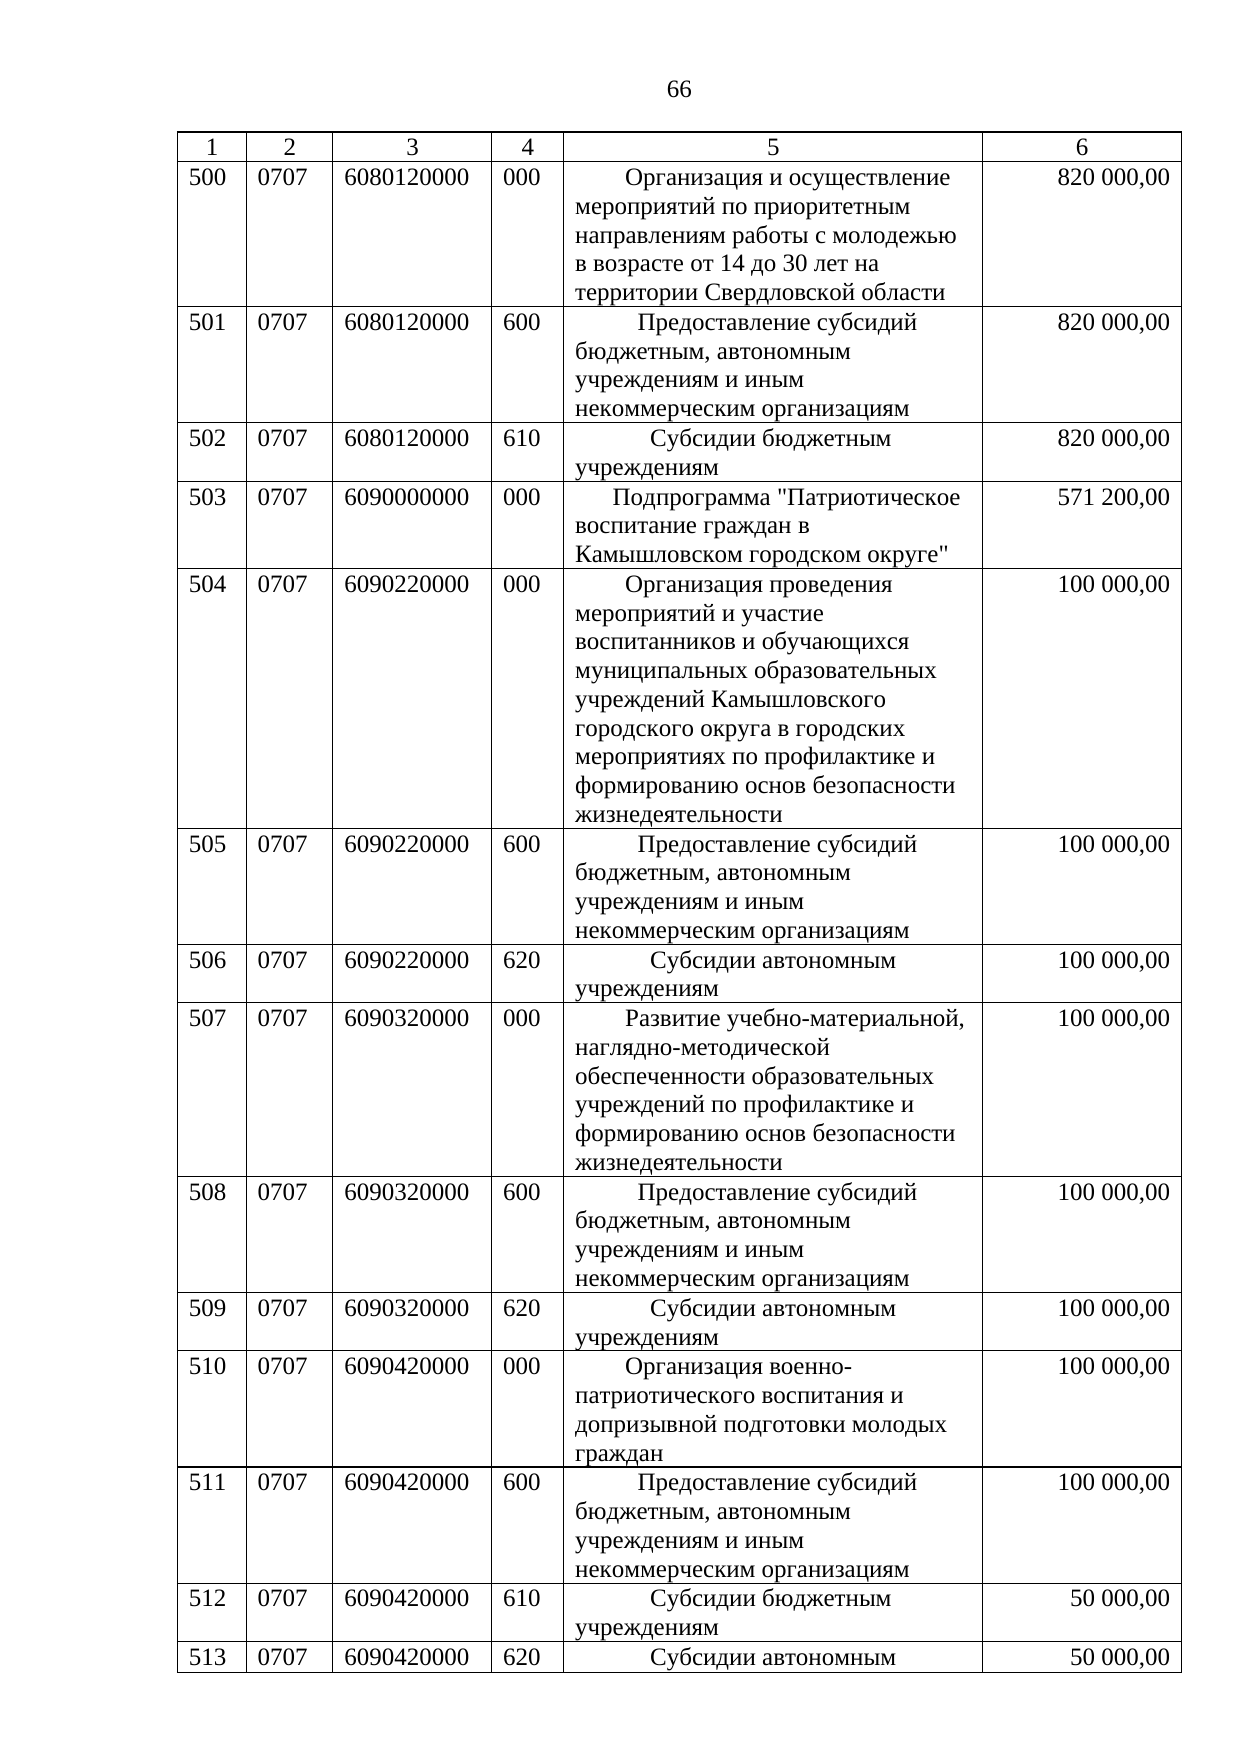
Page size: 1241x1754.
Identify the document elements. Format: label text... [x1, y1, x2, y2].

table_cell 6090220000 [333, 829, 491, 944]
table_cell 6090420000 [333, 1468, 491, 1582]
table_header 2 [247, 133, 332, 161]
table_cell 0707 [247, 1351, 332, 1466]
table_cell 610 [492, 1584, 563, 1641]
table_cell 0707 [247, 1003, 332, 1176]
table_cell 0707 [247, 1584, 332, 1641]
table_header 1 [178, 133, 246, 161]
table_cell 620 [492, 1642, 563, 1672]
table_cell Субсидии автономным [564, 1642, 982, 1672]
table_cell Подпрограмма "Патриотическое воспитание граждан в Камышловском городском округе" [564, 482, 982, 568]
table_cell 50 000,00 [983, 1584, 1181, 1641]
table_cell 513 [178, 1642, 246, 1672]
table_cell 100 000,00 [983, 945, 1181, 1002]
table_cell 502 [178, 423, 246, 481]
table_cell 620 [492, 945, 563, 1002]
table_cell 600 [492, 1177, 563, 1292]
table_cell 000 [492, 482, 563, 568]
table_cell 0707 [247, 1293, 332, 1350]
table_cell 6090320000 [333, 1293, 491, 1350]
table_cell 600 [492, 829, 563, 944]
table_cell 511 [178, 1468, 246, 1582]
table_header 3 [333, 133, 491, 161]
table_cell 6090320000 [333, 1177, 491, 1292]
table_cell Организация и осуществление мероприятий по приоритетным направлениям работы с молодежью в возрасте от 14 до 30 лет на территории Свердловской области [564, 162, 982, 306]
table_cell Субсидии автономным учреждениям [564, 945, 982, 1002]
table_cell 507 [178, 1003, 246, 1176]
table_cell 620 [492, 1293, 563, 1350]
table_cell 500 [178, 162, 246, 306]
table_cell 6080120000 [333, 162, 491, 306]
table_cell 6090320000 [333, 1003, 491, 1176]
table_cell 100 000,00 [983, 1351, 1181, 1466]
table_cell 501 [178, 307, 246, 422]
table_cell Предоставление субсидий бюджетным, автономным учреждениям и иным некоммерческим организациям [564, 307, 982, 422]
table_cell 6090220000 [333, 945, 491, 1002]
table_cell 6090220000 [333, 569, 491, 828]
table_cell 000 [492, 162, 563, 306]
table_cell Развитие учебно-материальной, наглядно-методической обеспеченности образовательных учреждений по профилактике и формированию основ безопасности жизнедеятельности [564, 1003, 982, 1176]
table_cell Субсидии бюджетным учреждениям [564, 1584, 982, 1641]
table_cell 6090420000 [333, 1351, 491, 1466]
table_cell Организация военно-патриотического воспитания и допризывной подготовки молодых граждан [564, 1351, 982, 1466]
table_cell 0707 [247, 482, 332, 568]
table_cell 510 [178, 1351, 246, 1466]
table_cell 0707 [247, 829, 332, 944]
table_cell Субсидии бюджетным учреждениям [564, 423, 982, 481]
table_cell 571 200,00 [983, 482, 1181, 568]
table_cell 0707 [247, 945, 332, 1002]
table_cell 512 [178, 1584, 246, 1641]
table_cell 820 000,00 [983, 423, 1181, 481]
table_cell 6080120000 [333, 423, 491, 481]
table_cell Предоставление субсидий бюджетным, автономным учреждениям и иным некоммерческим организациям [564, 1468, 982, 1582]
table_cell 820 000,00 [983, 307, 1181, 422]
table_cell 509 [178, 1293, 246, 1350]
table_header 6 [983, 133, 1181, 161]
table_cell 100 000,00 [983, 1003, 1181, 1176]
table_cell 600 [492, 307, 563, 422]
table_cell 0707 [247, 162, 332, 306]
table_cell 6080120000 [333, 307, 491, 422]
table_cell 50 000,00 [983, 1642, 1181, 1672]
table_cell 505 [178, 829, 246, 944]
table_cell 508 [178, 1177, 246, 1292]
table_cell 000 [492, 1351, 563, 1466]
table_cell 6090000000 [333, 482, 491, 568]
table_cell 100 000,00 [983, 1177, 1181, 1292]
table_cell 0707 [247, 1468, 332, 1582]
table_cell Предоставление субсидий бюджетным, автономным учреждениям и иным некоммерческим организациям [564, 829, 982, 944]
table_cell 100 000,00 [983, 1468, 1181, 1582]
table_cell 610 [492, 423, 563, 481]
table_cell 506 [178, 945, 246, 1002]
table_cell 504 [178, 569, 246, 828]
table_cell 600 [492, 1468, 563, 1582]
table_cell 0707 [247, 1177, 332, 1292]
table_cell 0707 [247, 307, 332, 422]
table_cell 000 [492, 569, 563, 828]
table_cell 100 000,00 [983, 829, 1181, 944]
table_cell 820 000,00 [983, 162, 1181, 306]
table_header 4 [492, 133, 563, 161]
table_cell 100 000,00 [983, 1293, 1181, 1350]
table_header 5 [564, 133, 982, 161]
table_cell 503 [178, 482, 246, 568]
table_cell 0707 [247, 423, 332, 481]
table_cell Предоставление субсидий бюджетным, автономным учреждениям и иным некоммерческим организациям [564, 1177, 982, 1292]
table_cell Субсидии автономным учреждениям [564, 1293, 982, 1350]
table_cell 6090420000 [333, 1642, 491, 1672]
table_cell 6090420000 [333, 1584, 491, 1641]
table_cell 100 000,00 [983, 569, 1181, 828]
table_cell 0707 [247, 569, 332, 828]
table_cell 0707 [247, 1642, 332, 1672]
table_cell 000 [492, 1003, 563, 1176]
table_cell Организация проведения мероприятий и участие воспитанников и обучающихся муниципальных образовательных учреждений Камышловского городского округа в городских мероприятиях по профилактике и формированию основ безопасности жизнедеятельности [564, 569, 982, 828]
